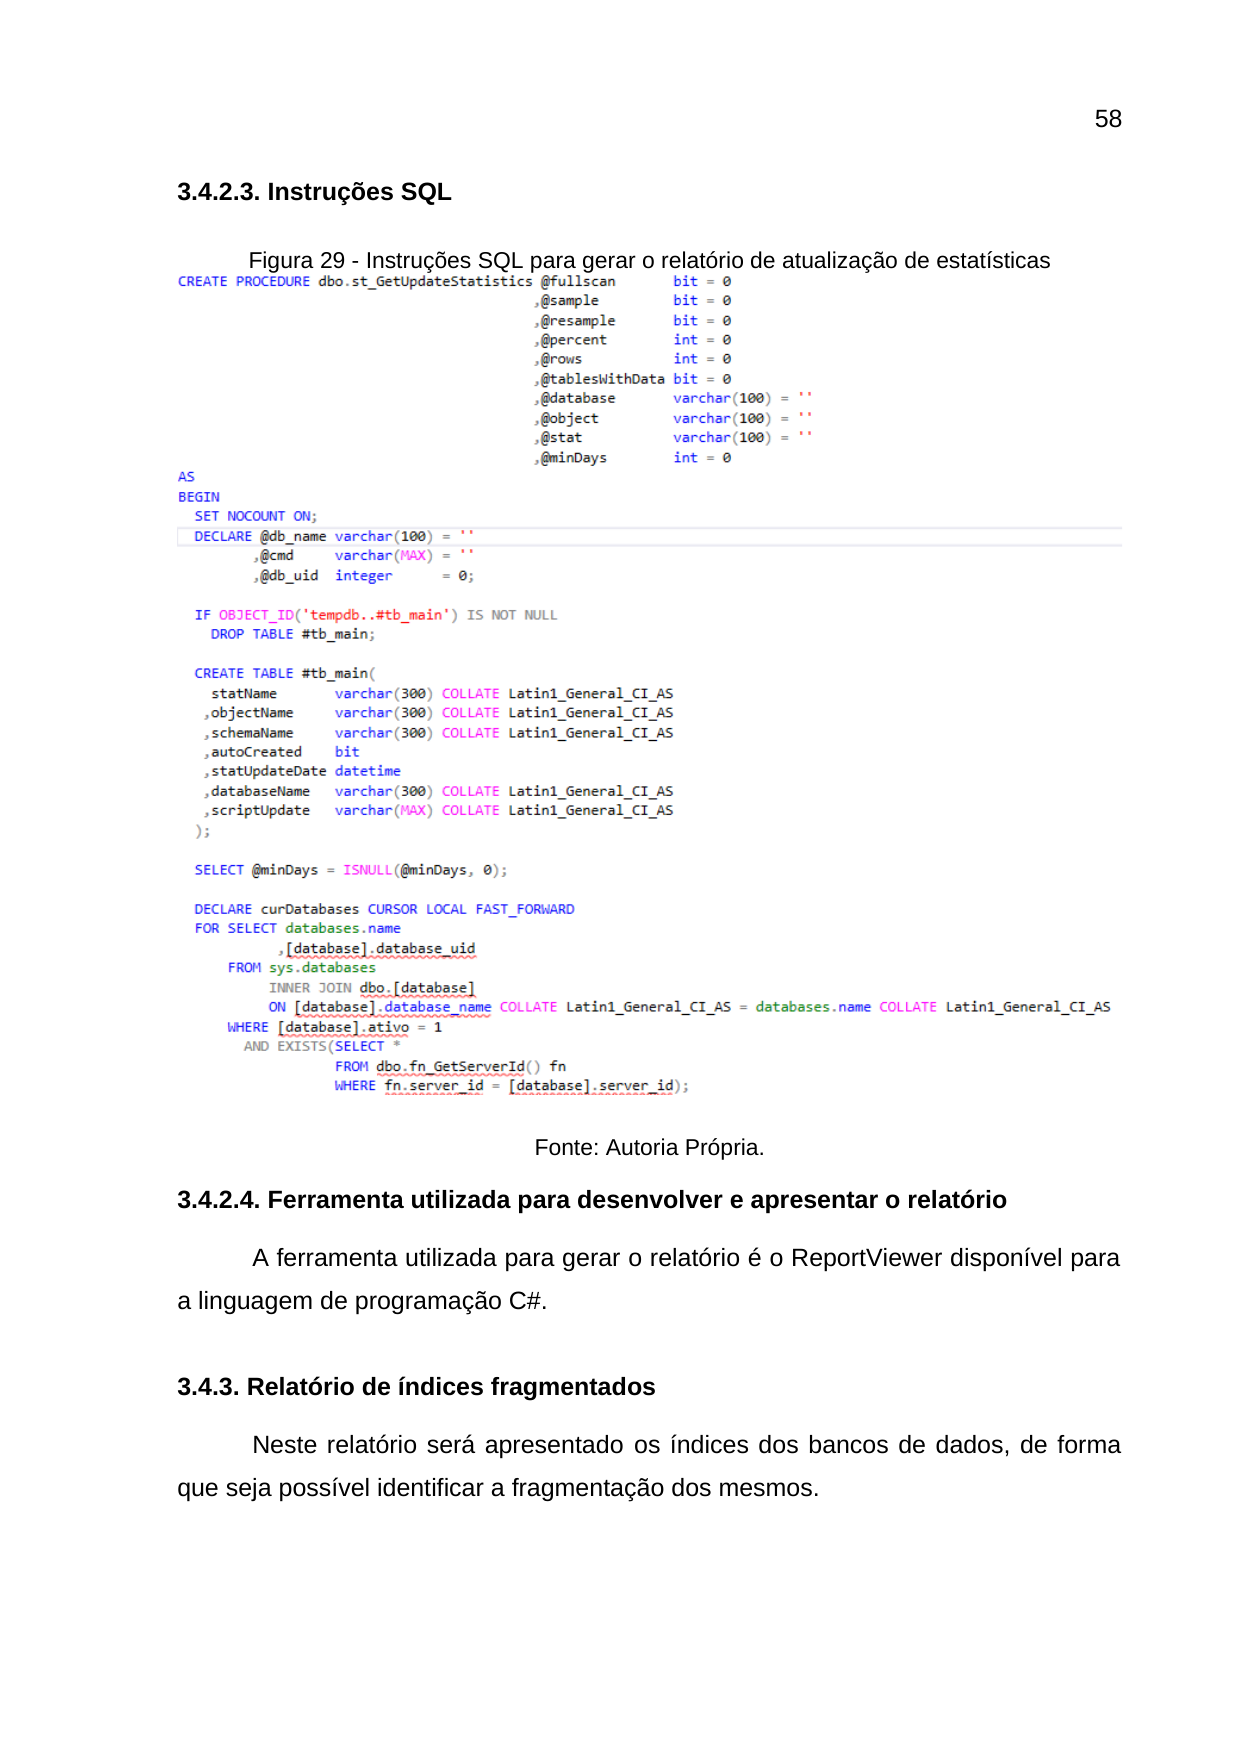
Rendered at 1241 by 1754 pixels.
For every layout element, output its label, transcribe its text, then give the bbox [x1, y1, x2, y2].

subtitle 3.4.2.3. Instruções SQL [177, 177, 1122, 206]
text Neste relatório será apresentado os índices dos bancos de dados, de forma que seja possível identificar a fragmentação dos mesmos. [177, 1430, 1122, 1502]
subtitle 3.4.3. Relatório de índices fragmentados [177, 1372, 1122, 1401]
text Fonte: Autoria Própria. [177, 1095, 1122, 1160]
subtitle 3.4.2.4. Ferramenta utilizada para desenvolver e apresentar o relatório [177, 1185, 1122, 1214]
picture [177, 273, 1123, 1095]
text Figura 29 - Instruções SQL para gerar o relatório de atualização de estatísticas [177, 247, 1122, 273]
text A ferramenta utilizada para gerar o relatório é o ReportViewer disponível para a linguagem de programação C#. [177, 1243, 1122, 1315]
